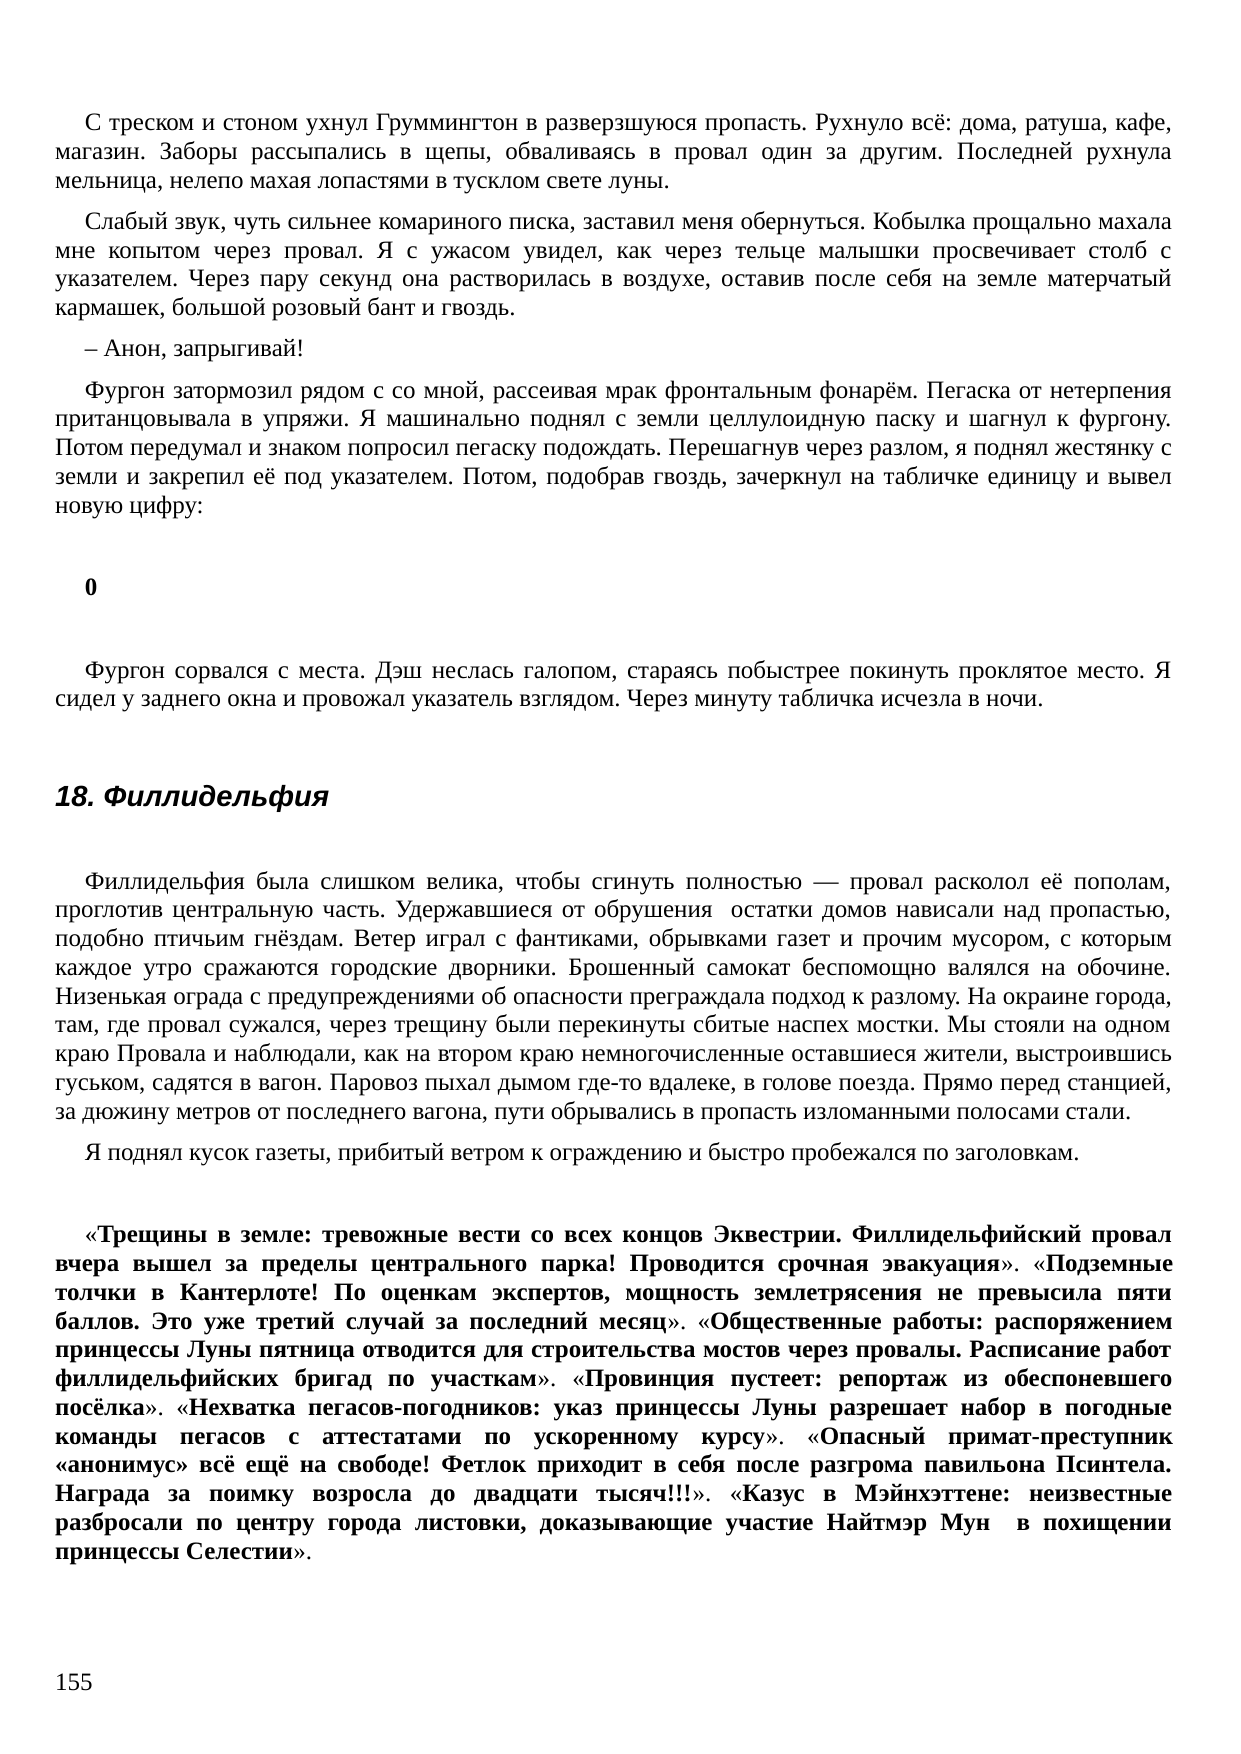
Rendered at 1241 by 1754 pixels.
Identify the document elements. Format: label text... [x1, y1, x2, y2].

text Филлидельфия была слишком велика, чтобы сгинуть полностью — провал расколол её пополам, проглотив центральную часть. Удержавшиеся от обрушения остатки домов нависали над пропастью, подобно птичьим гнёздам. Ветер играл с фантиками, обрывками газет и прочим мусором, с которым каждое утро сражаются городские дворники. Брошенный самокат беспомощно валялся на обочине. Низенькая ограда с предупреждениями об опасности преграждала подход к разлому. На окраине города, там, где провал сужался, через трещину были перекинуты сбитые наспех мостки. Мы стояли на одном краю Провала и наблюдали, как на втором краю немногочисленные оставшиеся жители, выстроившись гуськом, садятся в вагон. Паровоз пыхал дымом где-то вдалеке, в голове поезда. Прямо перед станцией, за дюжину метров от последнего вагона, пути обрывались в пропасть изломанными полосами стали. [55, 866, 1173, 1124]
text Фургон затормозил рядом с со мной, рассеивая мрак фронтальным фонарём. Пегаска от нетерпения пританцовывала в упряжи. Я машинально поднял с земли целлулоидную паску и шагнул к фургону. Потом передумал и знаком попросил пегаску подождать. Перешагнув через разлом, я поднял жестянку с земли и закрепил её под указателем. Потом, подобрав гвоздь, зачеркнул на табличке единицу и вывел новую цифру: [55, 375, 1173, 518]
text – Анон, запрыгивай! [55, 333, 1173, 362]
text Слабый звук, чуть сильнее комариного писка, заставил меня обернуться. Кобылка прощально махала мне копытом через провал. Я с ужасом увидел, как через тельце малышки просвечивает столб с указателем. Через пару секунд она растворилась в воздухе, оставив после себя на земле матерчатый кармашек, большой розовый бант и гвоздь. [55, 206, 1173, 321]
text Я поднял кусок газеты, прибитый ветром к ограждению и быстро пробежался по заголовкам. [55, 1137, 1173, 1166]
subtitle 18. Филлидельфия [55, 778, 1173, 812]
text С треском и стоном ухнул Груммингтон в разверзшуюся пропасть. Рухнуло всё: дома, ратуша, кафе, магазин. Заборы рассыпались в щепы, обваливаясь в провал один за другим. Последней рухнула мельница, нелепо махая лопастями в тусклом свете луны. [55, 107, 1173, 193]
text 0 [55, 572, 1173, 601]
text Фургон сорвался с места. Дэш неслась галопом, стараясь побыстрее покинуть проклятое место. Я сидел у заднего окна и провожал указатель взглядом. Через минуту табличка исчезла в ночи. [55, 655, 1173, 712]
text «Трещины в земле: тревожные вести со всех концов Эквестрии. Филлидельфийский провал вчера вышел за пределы центрального парка! Проводится срочная эвакуация». «Подземные толчки в Кантерлоте! По оценкам экспертов, мощность землетрясения не превысила пяти баллов. Это уже третий случай за последний месяц». «Общественные работы: распоряжением принцессы Луны пятница отводится для строительства мостов через провалы. Расписание работ филлидельфийских бригад по участкам». «Провинция пустеет: репортаж из обеспоневшего посёлка». «Нехватка пегасов-погодников: указ принцессы Луны разрешает набор в погодные команды пегасов с аттестатами по ускоренному курсу». «Опасный примат-преступник «анонимус» всё ещё на свободе! Фетлок приходит в себя после разгрома павильона Псинтела. Награда за поимку возросла до двадцати тысяч!!!». «Казус в Мэйнхэттене: неизвестные разбросали по центру города листовки, доказывающие участие Найтмэр Мун в похищении принцессы Селестии». [55, 1219, 1173, 1564]
